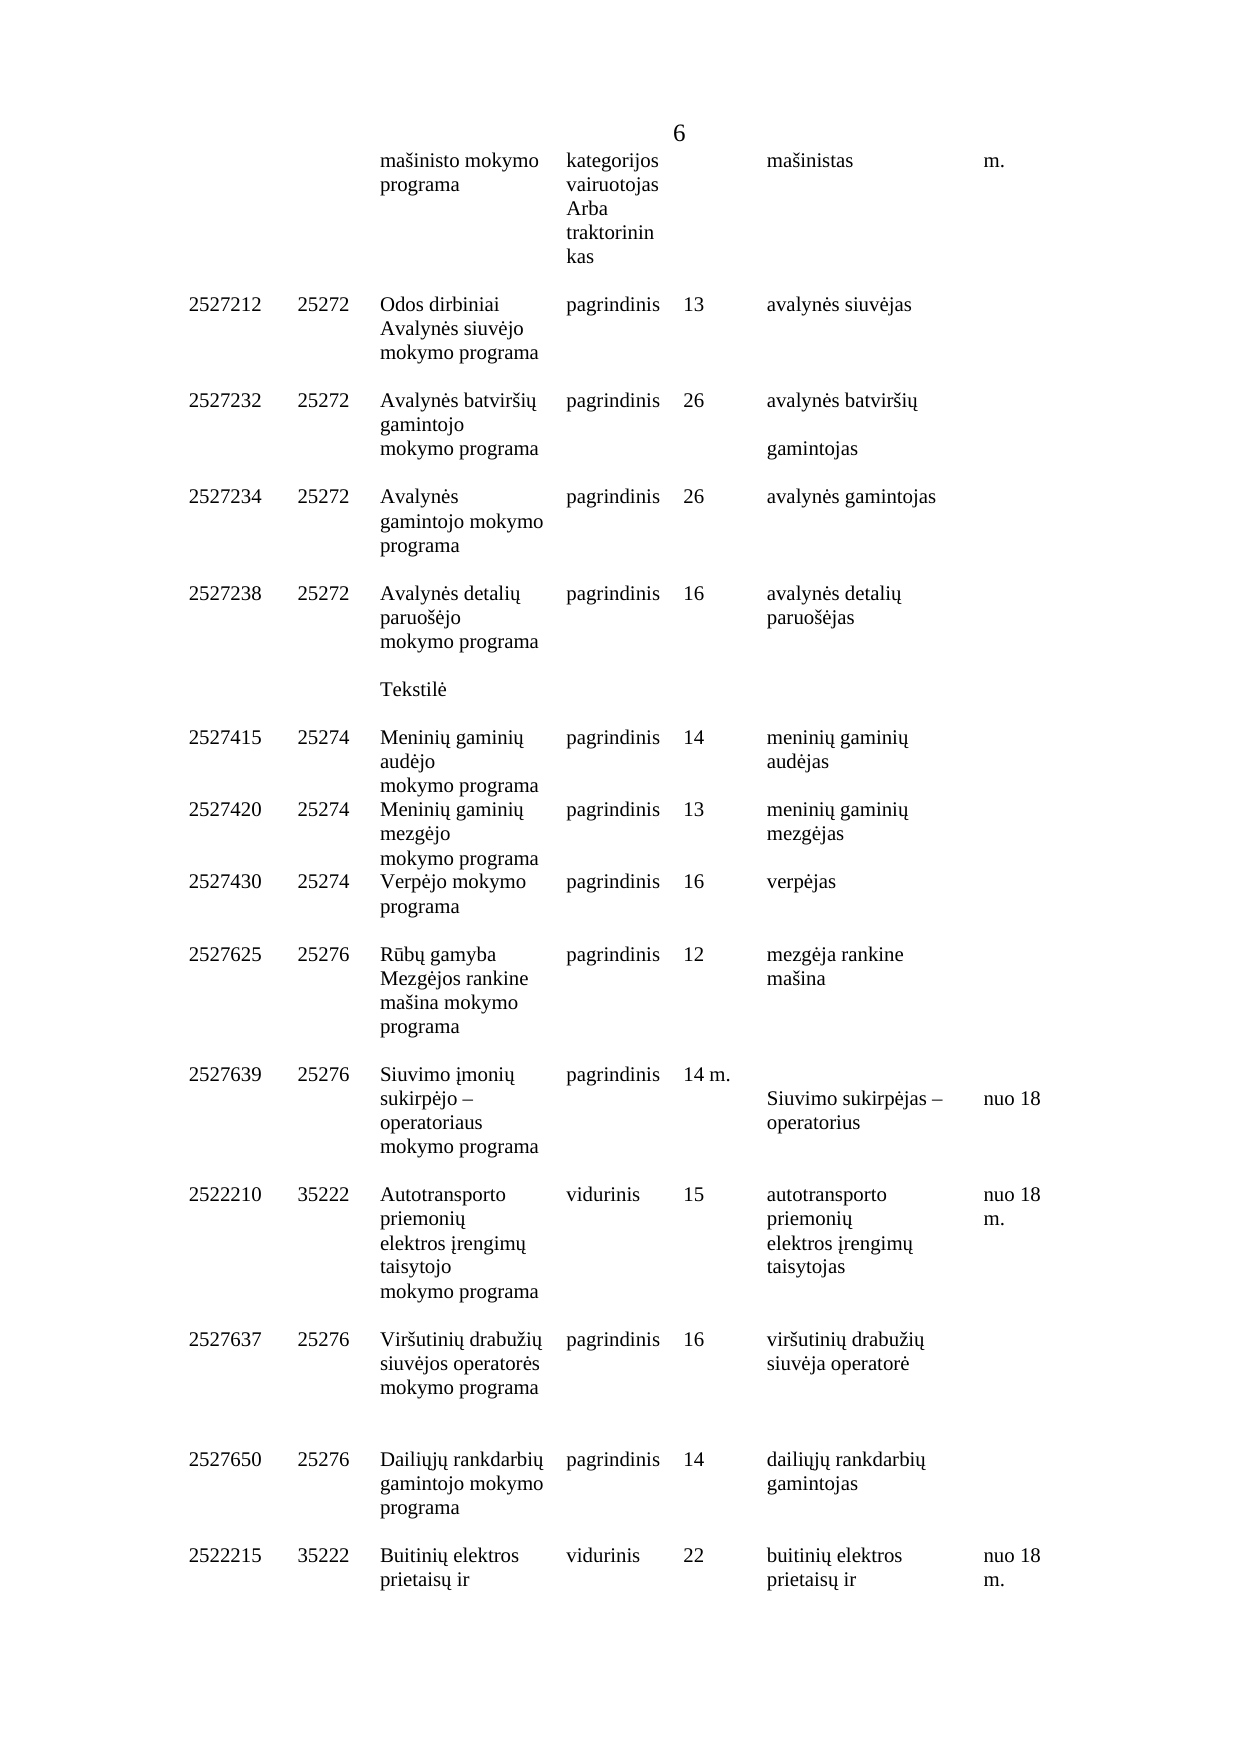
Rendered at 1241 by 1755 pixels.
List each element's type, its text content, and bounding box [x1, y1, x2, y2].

table_cell [555, 1038, 672, 1062]
table_cell [286, 1423, 368, 1447]
table_cell [555, 629, 672, 653]
table_cell [286, 1399, 368, 1423]
table_cell [1176, 436, 1186, 460]
table_cell [1186, 1519, 1204, 1543]
table_cell 22 [672, 1543, 755, 1591]
table_cell mokymo programa [369, 629, 555, 653]
table_cell Autotransporto priemonių [369, 1182, 555, 1230]
table_cell [1176, 942, 1186, 1038]
table_cell [755, 364, 972, 388]
table_cell [1186, 918, 1204, 942]
table_cell [177, 918, 286, 942]
table_cell [286, 557, 368, 581]
table_cell verpėjas [755, 870, 972, 918]
table_cell [1176, 1399, 1186, 1423]
table_cell [1074, 677, 1176, 701]
table_cell [286, 701, 368, 725]
table_cell 25272 [286, 388, 368, 436]
table_cell 16 [672, 581, 755, 629]
table_cell [1176, 1062, 1186, 1158]
table_cell [672, 1038, 755, 1062]
table_cell [1074, 388, 1176, 436]
table_cell [672, 436, 755, 460]
table_cell [1186, 1230, 1204, 1278]
table_cell [972, 460, 1074, 484]
table_cell Meninių gaminių mezgėjo mokymo programa [369, 797, 555, 869]
table_cell [972, 1399, 1074, 1423]
table_cell [286, 918, 368, 942]
table_cell [1186, 870, 1204, 918]
table_cell pagrindinis [555, 485, 672, 533]
table_cell Meninių gaminių audėjo mokymo programa [369, 725, 555, 797]
table_cell [177, 1158, 286, 1182]
table_cell [755, 1519, 972, 1543]
table_cell [286, 148, 368, 268]
table_cell [1176, 460, 1186, 484]
table_cell Verpėjo mokymo programa [369, 870, 555, 918]
table_cell [555, 1158, 672, 1182]
table_cell [1074, 1279, 1176, 1303]
table_cell pagrindinis [555, 388, 672, 436]
table_cell pagrindinis [555, 292, 672, 364]
table_cell [1074, 1447, 1176, 1519]
table_cell [1074, 1399, 1176, 1423]
table_cell [1074, 725, 1176, 797]
table_cell [177, 1038, 286, 1062]
table_cell 2527212 [177, 292, 286, 364]
table_cell [1186, 1543, 1204, 1591]
table_cell [369, 701, 555, 725]
table_cell [1186, 677, 1204, 701]
table_cell [672, 268, 755, 292]
table_cell Siuvimo įmonių sukirpėjo – operatoriaus mokymo programa [369, 1062, 555, 1158]
table_cell 35222 [286, 1543, 368, 1591]
table_cell nuo 18 m. [972, 1543, 1074, 1591]
table_cell [1176, 533, 1186, 557]
table_cell [972, 581, 1074, 629]
table_cell [369, 1038, 555, 1062]
table_cell [672, 1303, 755, 1327]
table_cell [755, 460, 972, 484]
table_cell [177, 533, 286, 557]
table_cell viršutinių drabužių siuvėja operatorė [755, 1327, 972, 1399]
table_cell [286, 1158, 368, 1182]
table_cell [755, 1399, 972, 1423]
table_cell Tekstilė [369, 677, 555, 701]
table_cell [1176, 1303, 1186, 1327]
table_cell [286, 1230, 368, 1278]
table_cell [1176, 1158, 1186, 1182]
table_cell [555, 1230, 672, 1278]
table_cell vidurinis [555, 1543, 672, 1591]
table_cell [555, 268, 672, 292]
table_cell [1074, 292, 1176, 364]
table_cell [755, 677, 972, 701]
table_cell [177, 1279, 286, 1303]
table_cell Rūbų gamyba Mezgėjos rankine mašina mokymo programa [369, 942, 555, 1038]
table_cell avalynės detalių paruošėjas [755, 581, 972, 629]
table_cell meninių gaminių mezgėjas [755, 797, 972, 869]
table_cell [1074, 1230, 1176, 1278]
table_cell [1186, 364, 1204, 388]
table_cell 2527639 [177, 1062, 286, 1158]
table_cell 2522215 [177, 1543, 286, 1591]
table_cell [1186, 1062, 1204, 1158]
table_cell Buitinių elektros prietaisų ir [369, 1543, 555, 1591]
table_cell 25274 [286, 797, 368, 869]
table_cell [177, 268, 286, 292]
table_cell [1074, 436, 1176, 460]
table_cell [1186, 1327, 1204, 1399]
table_cell 13 [672, 292, 755, 364]
table_cell [1074, 148, 1176, 268]
table_cell [972, 533, 1074, 557]
table_cell [755, 918, 972, 942]
table_cell [555, 1279, 672, 1303]
table_cell [972, 629, 1074, 653]
table_cell [1074, 870, 1176, 918]
table_cell [972, 1279, 1074, 1303]
table_cell [1186, 942, 1204, 1038]
table_cell [286, 268, 368, 292]
table_cell 2527415 [177, 725, 286, 797]
table_cell [755, 1158, 972, 1182]
table_cell [1186, 388, 1204, 436]
table_cell [672, 1399, 755, 1423]
table_cell [1074, 460, 1176, 484]
table_cell [1176, 485, 1186, 533]
table_cell [369, 1519, 555, 1543]
table_cell [755, 1423, 972, 1447]
table_cell 16 [672, 1327, 755, 1399]
table_cell [555, 1519, 672, 1543]
table_cell pagrindinis [555, 1062, 672, 1158]
table_cell [177, 1423, 286, 1447]
table_cell [177, 1303, 286, 1327]
table_cell [1074, 1182, 1176, 1230]
table_cell [972, 268, 1074, 292]
table_cell [1074, 364, 1176, 388]
table_cell [672, 918, 755, 942]
table_cell [972, 364, 1074, 388]
table_cell [1186, 148, 1204, 268]
table_cell 2527637 [177, 1327, 286, 1399]
table_cell [1186, 581, 1204, 629]
table_cell mašinistas [755, 148, 972, 268]
table_cell 25272 [286, 581, 368, 629]
table_cell [972, 701, 1074, 725]
table_cell [369, 268, 555, 292]
table_cell [755, 1303, 972, 1327]
table_cell [1074, 485, 1176, 533]
table_cell mokymo programa [369, 436, 555, 460]
table_cell Avalynės gamintojo mokymo [369, 485, 555, 533]
table_cell [1176, 870, 1186, 918]
table_cell 14 m. [672, 1062, 755, 1158]
table_cell [369, 364, 555, 388]
table_cell mašinisto mokymo programa [369, 148, 555, 268]
table_cell [672, 1423, 755, 1447]
table_cell [1176, 797, 1186, 869]
table_cell [1176, 1423, 1186, 1447]
table_cell [369, 460, 555, 484]
table_cell [555, 364, 672, 388]
table_cell [1074, 1543, 1176, 1591]
table_cell [177, 1230, 286, 1278]
table_cell [177, 701, 286, 725]
table_cell mokymo programa [369, 1279, 555, 1303]
table_cell [755, 533, 972, 557]
table_cell [555, 677, 672, 701]
table_cell [1176, 1182, 1186, 1230]
table_cell 35222 [286, 1182, 368, 1230]
table_cell [369, 1158, 555, 1182]
table_cell 25274 [286, 870, 368, 918]
table_cell 2527238 [177, 581, 286, 629]
table_cell [555, 460, 672, 484]
table_cell [1074, 942, 1176, 1038]
table_cell [286, 1279, 368, 1303]
table_cell [286, 653, 368, 677]
table_cell [672, 1519, 755, 1543]
table_cell [1186, 1279, 1204, 1303]
table_cell pagrindinis [555, 797, 672, 869]
table_cell [1176, 701, 1186, 725]
table_cell [177, 653, 286, 677]
table_cell pagrindinis [555, 870, 672, 918]
table_cell [972, 1303, 1074, 1327]
table_cell [972, 1447, 1074, 1519]
table_cell [369, 918, 555, 942]
table_cell 12 [672, 942, 755, 1038]
table_cell [1186, 1399, 1204, 1423]
table_cell [555, 533, 672, 557]
table_cell [1186, 725, 1204, 797]
table_cell [972, 942, 1074, 1038]
table_cell [177, 1399, 286, 1423]
table_cell Viršutinių drabužių siuvėjos operatorės mokymo programa [369, 1327, 555, 1399]
table_cell [1186, 485, 1204, 533]
table_cell 15 [672, 1182, 755, 1230]
table_cell [177, 557, 286, 581]
table_cell [1074, 1303, 1176, 1327]
table_cell 2527625 [177, 942, 286, 1038]
table_cell [369, 1399, 555, 1423]
table_cell gamintojas [755, 436, 972, 460]
table_cell [672, 629, 755, 653]
table_cell [755, 1038, 972, 1062]
table_cell [1186, 797, 1204, 869]
table_cell [1176, 581, 1186, 629]
table_cell Odos dirbiniai Avalynės siuvėjo mokymo programa [369, 292, 555, 364]
table_cell [555, 653, 672, 677]
table_cell [1186, 460, 1204, 484]
table_cell [1176, 364, 1186, 388]
table_cell 26 [672, 388, 755, 436]
table_cell [1176, 1327, 1186, 1399]
table_cell [555, 436, 672, 460]
table_cell [1074, 1519, 1176, 1543]
table_cell [1074, 797, 1176, 869]
table_cell [1186, 1303, 1204, 1327]
table_cell [972, 1423, 1074, 1447]
table_cell 25276 [286, 1062, 368, 1158]
table_cell [555, 701, 672, 725]
table_cell [972, 1519, 1074, 1543]
table_cell [755, 268, 972, 292]
table_cell [672, 364, 755, 388]
table_cell pagrindinis [555, 581, 672, 629]
table_cell [1176, 292, 1186, 364]
table_cell 16 [672, 870, 755, 918]
table_cell [286, 436, 368, 460]
table_cell mezgėja rankine mašina [755, 942, 972, 1038]
table_cell [1176, 1519, 1186, 1543]
table_cell [286, 1519, 368, 1543]
table_cell 13 [672, 797, 755, 869]
table_cell avalynės gamintojas [755, 485, 972, 533]
table_cell 2527232 [177, 388, 286, 436]
table_cell [1186, 1038, 1204, 1062]
table_cell [1074, 268, 1176, 292]
table_cell [972, 797, 1074, 869]
table_cell [755, 653, 972, 677]
table_cell [1074, 581, 1176, 629]
table_cell Avalynės detalių paruošėjo [369, 581, 555, 629]
table_cell 25272 [286, 292, 368, 364]
table_cell [1186, 1158, 1204, 1182]
table_cell [1176, 1543, 1186, 1591]
table_cell [1176, 1230, 1186, 1278]
table_cell [672, 701, 755, 725]
table_cell [1176, 725, 1186, 797]
table_cell [1074, 1327, 1176, 1399]
table_cell pagrindinis [555, 725, 672, 797]
table_cell [1176, 1447, 1186, 1519]
table_cell [286, 460, 368, 484]
table_cell [555, 1303, 672, 1327]
table_cell [1186, 557, 1204, 581]
table_cell nuo 18 [972, 1062, 1074, 1158]
table_cell [672, 1158, 755, 1182]
table_cell 2527650 [177, 1447, 286, 1519]
table_cell [1176, 557, 1186, 581]
table_cell [672, 148, 755, 268]
table_cell [555, 1423, 672, 1447]
table_cell [1074, 533, 1176, 557]
table_cell [1074, 918, 1176, 942]
table_cell [672, 677, 755, 701]
table_cell [369, 557, 555, 581]
table_cell [972, 436, 1074, 460]
table_cell [1186, 653, 1204, 677]
table_cell [1074, 1158, 1176, 1182]
table_cell [1074, 557, 1176, 581]
table_cell programa [369, 533, 555, 557]
table_cell 14 [672, 725, 755, 797]
table_cell [972, 918, 1074, 942]
table_cell [672, 460, 755, 484]
table_cell [755, 557, 972, 581]
table_cell [972, 485, 1074, 533]
table_cell [286, 677, 368, 701]
table_cell [369, 653, 555, 677]
table_cell [755, 629, 972, 653]
table_cell [1186, 292, 1204, 364]
table_cell 2527420 [177, 797, 286, 869]
table_cell pagrindinis [555, 1327, 672, 1399]
table_cell [555, 557, 672, 581]
table_cell nuo 18 m. [972, 1182, 1074, 1230]
table_cell m. [972, 148, 1074, 268]
table_cell [1186, 268, 1204, 292]
table_cell 14 [672, 1447, 755, 1519]
table_cell 26 [672, 485, 755, 533]
table_cell [972, 1230, 1074, 1278]
table_cell vidurinis [555, 1182, 672, 1230]
table_cell [972, 1327, 1074, 1399]
table_cell [1176, 148, 1186, 268]
table_cell [1186, 1182, 1204, 1230]
table_cell [1186, 1423, 1204, 1447]
table_cell [555, 918, 672, 942]
table_cell [286, 533, 368, 557]
table_cell 2527430 [177, 870, 286, 918]
table_cell [1074, 1038, 1176, 1062]
table_cell [972, 1158, 1074, 1182]
table_cell [177, 629, 286, 653]
table_cell [755, 701, 972, 725]
table_cell [177, 677, 286, 701]
table_cell [1176, 1279, 1186, 1303]
table_cell [286, 364, 368, 388]
table_cell Siuvimo sukirpėjas – operatorius [755, 1062, 972, 1158]
table_cell [1186, 629, 1204, 653]
table_cell [672, 533, 755, 557]
table_cell [972, 1038, 1074, 1062]
table_cell [1176, 629, 1186, 653]
table_cell [972, 388, 1074, 436]
table_cell kategorijos vairuotojas Arba traktorininkas [555, 148, 672, 268]
table_cell 25276 [286, 942, 368, 1038]
table_cell [286, 1303, 368, 1327]
table_cell meninių gaminių audėjas [755, 725, 972, 797]
table_cell [369, 1423, 555, 1447]
table_cell pagrindinis [555, 942, 672, 1038]
table_cell 25276 [286, 1327, 368, 1399]
table_cell Dailiųjų rankdarbių gamintojo mokymo programa [369, 1447, 555, 1519]
table_cell [672, 653, 755, 677]
table_cell [972, 292, 1074, 364]
table_cell pagrindinis [555, 1447, 672, 1519]
table_cell [286, 1038, 368, 1062]
table_cell [1186, 701, 1204, 725]
table_cell [1074, 1062, 1176, 1158]
table_cell [972, 677, 1074, 701]
table_cell [177, 436, 286, 460]
table_cell [555, 1399, 672, 1423]
table_cell [369, 1303, 555, 1327]
table_cell 2522210 [177, 1182, 286, 1230]
table_cell [177, 1519, 286, 1543]
table_cell [177, 460, 286, 484]
table_cell [972, 653, 1074, 677]
table_cell 2527234 [177, 485, 286, 533]
table_cell [1186, 436, 1204, 460]
table_cell elektros įrengimų taisytojo [369, 1230, 555, 1278]
table_cell [1176, 918, 1186, 942]
table_cell [972, 870, 1074, 918]
table_cell avalynės siuvėjas [755, 292, 972, 364]
table_cell 25272 [286, 485, 368, 533]
table_cell [1176, 268, 1186, 292]
table_cell [1074, 629, 1176, 653]
table_cell [755, 1279, 972, 1303]
table_cell [1186, 1447, 1204, 1519]
table_cell buitinių elektros prietaisų ir [755, 1543, 972, 1591]
table_cell [972, 725, 1074, 797]
table_cell [1186, 533, 1204, 557]
table_cell [1176, 388, 1186, 436]
table_cell [672, 557, 755, 581]
table_cell [1074, 701, 1176, 725]
table_cell [1176, 677, 1186, 701]
table_cell [177, 148, 286, 268]
table_cell [177, 364, 286, 388]
table_cell [672, 1279, 755, 1303]
table_cell [1176, 653, 1186, 677]
table_cell 25276 [286, 1447, 368, 1519]
table_cell [672, 1230, 755, 1278]
table_cell [1074, 1423, 1176, 1447]
table_cell Avalynės batviršių gamintojo [369, 388, 555, 436]
table_cell [1176, 1038, 1186, 1062]
table_cell avalynės batviršių [755, 388, 972, 436]
table_cell [286, 629, 368, 653]
table_cell dailiųjų rankdarbių gamintojas [755, 1447, 972, 1519]
table_cell autotransporto priemonių elektros įrengimų taisytojas [755, 1182, 972, 1278]
table_cell [972, 557, 1074, 581]
table_cell [1074, 653, 1176, 677]
table_cell 25274 [286, 725, 368, 797]
